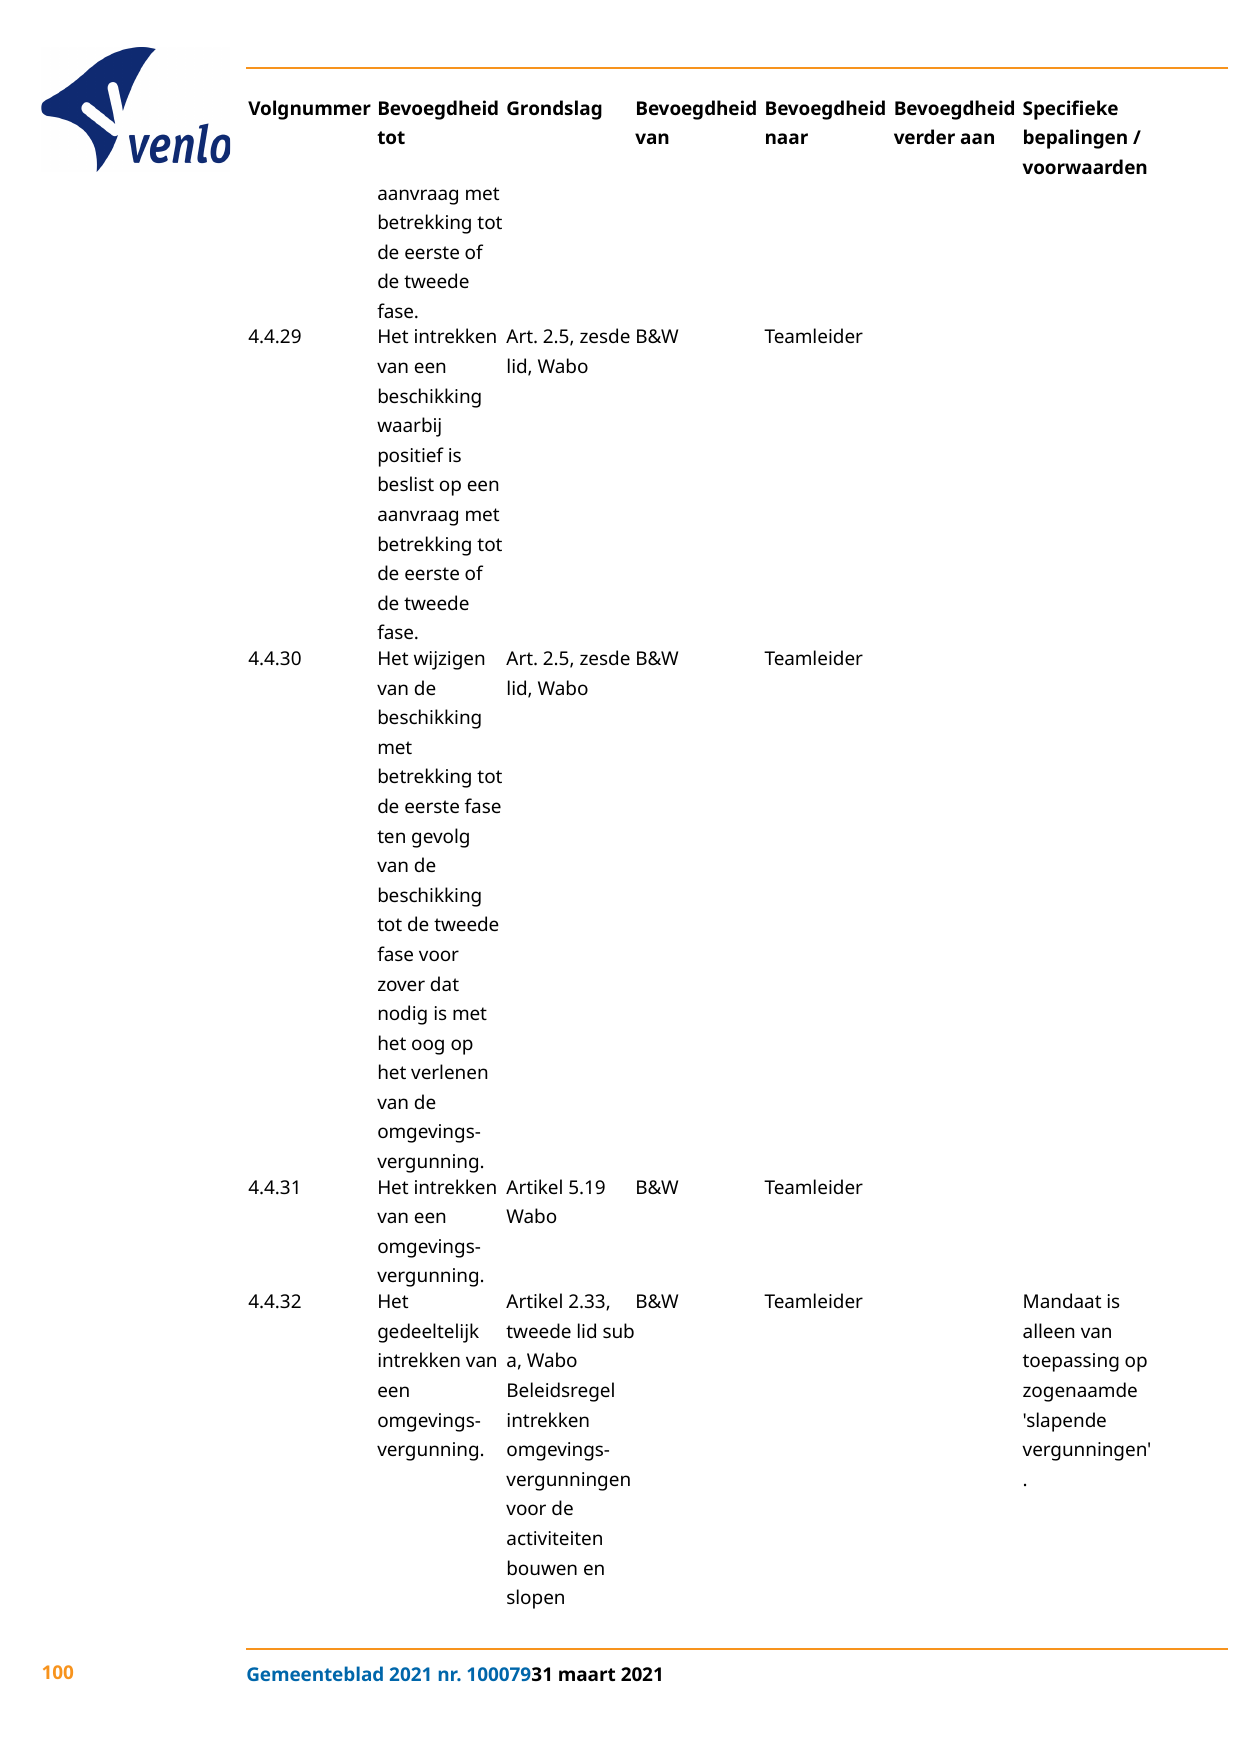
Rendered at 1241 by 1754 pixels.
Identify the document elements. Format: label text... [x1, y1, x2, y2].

table_cell 4.4.29 [248, 324, 377, 645]
table_header Bevoegdheid van [635, 95, 764, 180]
table_header Grondslag [506, 95, 635, 180]
table_cell [894, 324, 1022, 645]
table_cell [635, 180, 764, 324]
table_cell aanvraag met betrekking tot de eerste of de tweede fase. [377, 180, 506, 324]
table_cell [764, 180, 893, 324]
table_cell [1023, 324, 1152, 645]
picture [41, 47, 231, 172]
table_cell [894, 1289, 1022, 1610]
table_cell [1023, 180, 1152, 324]
table_cell Teamleider [764, 1289, 893, 1610]
table_cell Het wijzigen van de beschikking met betrekking tot de eerste fase ten gevolg van de beschikking tot de tweede fase voor zover dat nodig is met het oog op het verlenen van de omgevings-vergunning. [377, 645, 506, 1174]
table_cell B&W [635, 1289, 764, 1610]
table_cell Teamleider [764, 324, 893, 645]
table_cell Het intrekken van een omgevings-vergunning. [377, 1174, 506, 1288]
table_cell [894, 645, 1022, 1174]
table_cell B&W [635, 324, 764, 645]
table_cell Het gedeeltelijk intrekken van een omgevings-vergunning. [377, 1289, 506, 1610]
table_header Bevoegdheid verder aan [894, 95, 1022, 180]
table_cell Artikel 2.33, tweede lid sub a, Wabo Beleidsregel intrekken omgevings-vergunningen voor de activiteiten bouwen en slopen [506, 1289, 635, 1610]
table_header Bevoegdheid tot [377, 95, 506, 180]
table_cell Art. 2.5, zesde lid, Wabo [506, 645, 635, 1174]
table_cell 4.4.31 [248, 1174, 377, 1288]
table_header Bevoegdheid naar [764, 95, 893, 180]
table_cell 4.4.32 [248, 1289, 377, 1610]
table_cell Teamleider [764, 645, 893, 1174]
table_cell [894, 1174, 1022, 1288]
table_cell [248, 180, 377, 324]
table_cell 4.4.30 [248, 645, 377, 1174]
table_cell B&W [635, 645, 764, 1174]
table_cell B&W [635, 1174, 764, 1288]
table_cell [506, 180, 635, 324]
table_cell Artikel 5.19 Wabo [506, 1174, 635, 1288]
table_header Volgnummer [248, 95, 377, 180]
table_cell Mandaat is alleen van toepassing op zogenaamde 'slapende vergunningen'. [1023, 1289, 1152, 1610]
table_cell Het intrekken van een beschikking waarbij positief is beslist op een aanvraag met betrekking tot de eerste of de tweede fase. [377, 324, 506, 645]
table_cell [1023, 645, 1152, 1174]
table_cell [894, 180, 1022, 324]
table_cell Art. 2.5, zesde lid, Wabo [506, 324, 635, 645]
table_cell [1023, 1174, 1152, 1288]
table_cell Teamleider [764, 1174, 893, 1288]
table_header Specifieke bepalingen / voorwaarden [1023, 95, 1152, 180]
